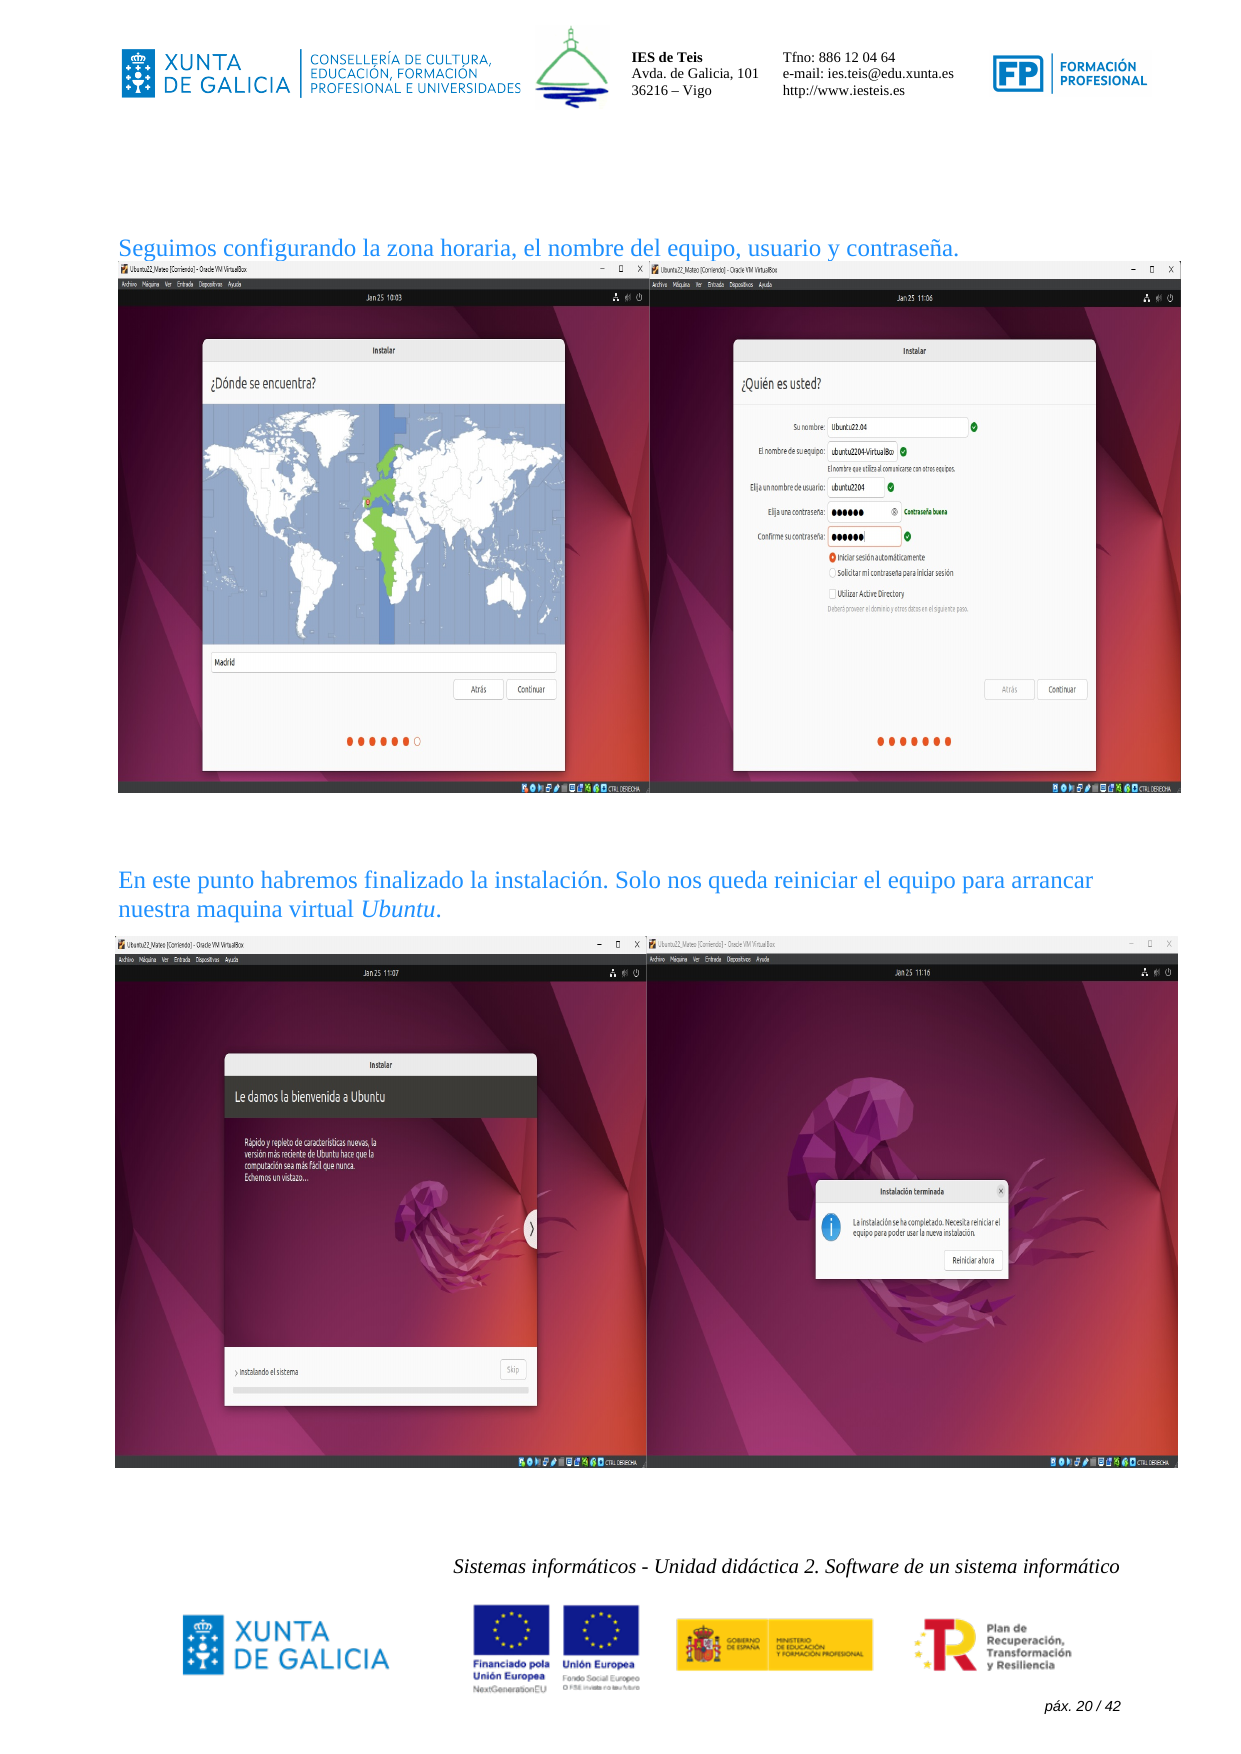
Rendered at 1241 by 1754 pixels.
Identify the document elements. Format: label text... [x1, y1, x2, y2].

picture [121, 49, 521, 98]
text Seguimos configurando la zona horaria, el nombre del equipo, usuario y contraseña. [118, 233, 1122, 261]
text En este punto habremos finalizado la instalación. Solo nos queda reiniciar el equipo para arrancar nuestra maquina virtual Ubuntu. [118, 865, 1122, 922]
picture [182, 1593, 1085, 1700]
picture [118, 261, 1181, 793]
picture [989, 50, 1153, 97]
picture [115, 936, 1178, 1468]
picture [534, 25, 611, 110]
